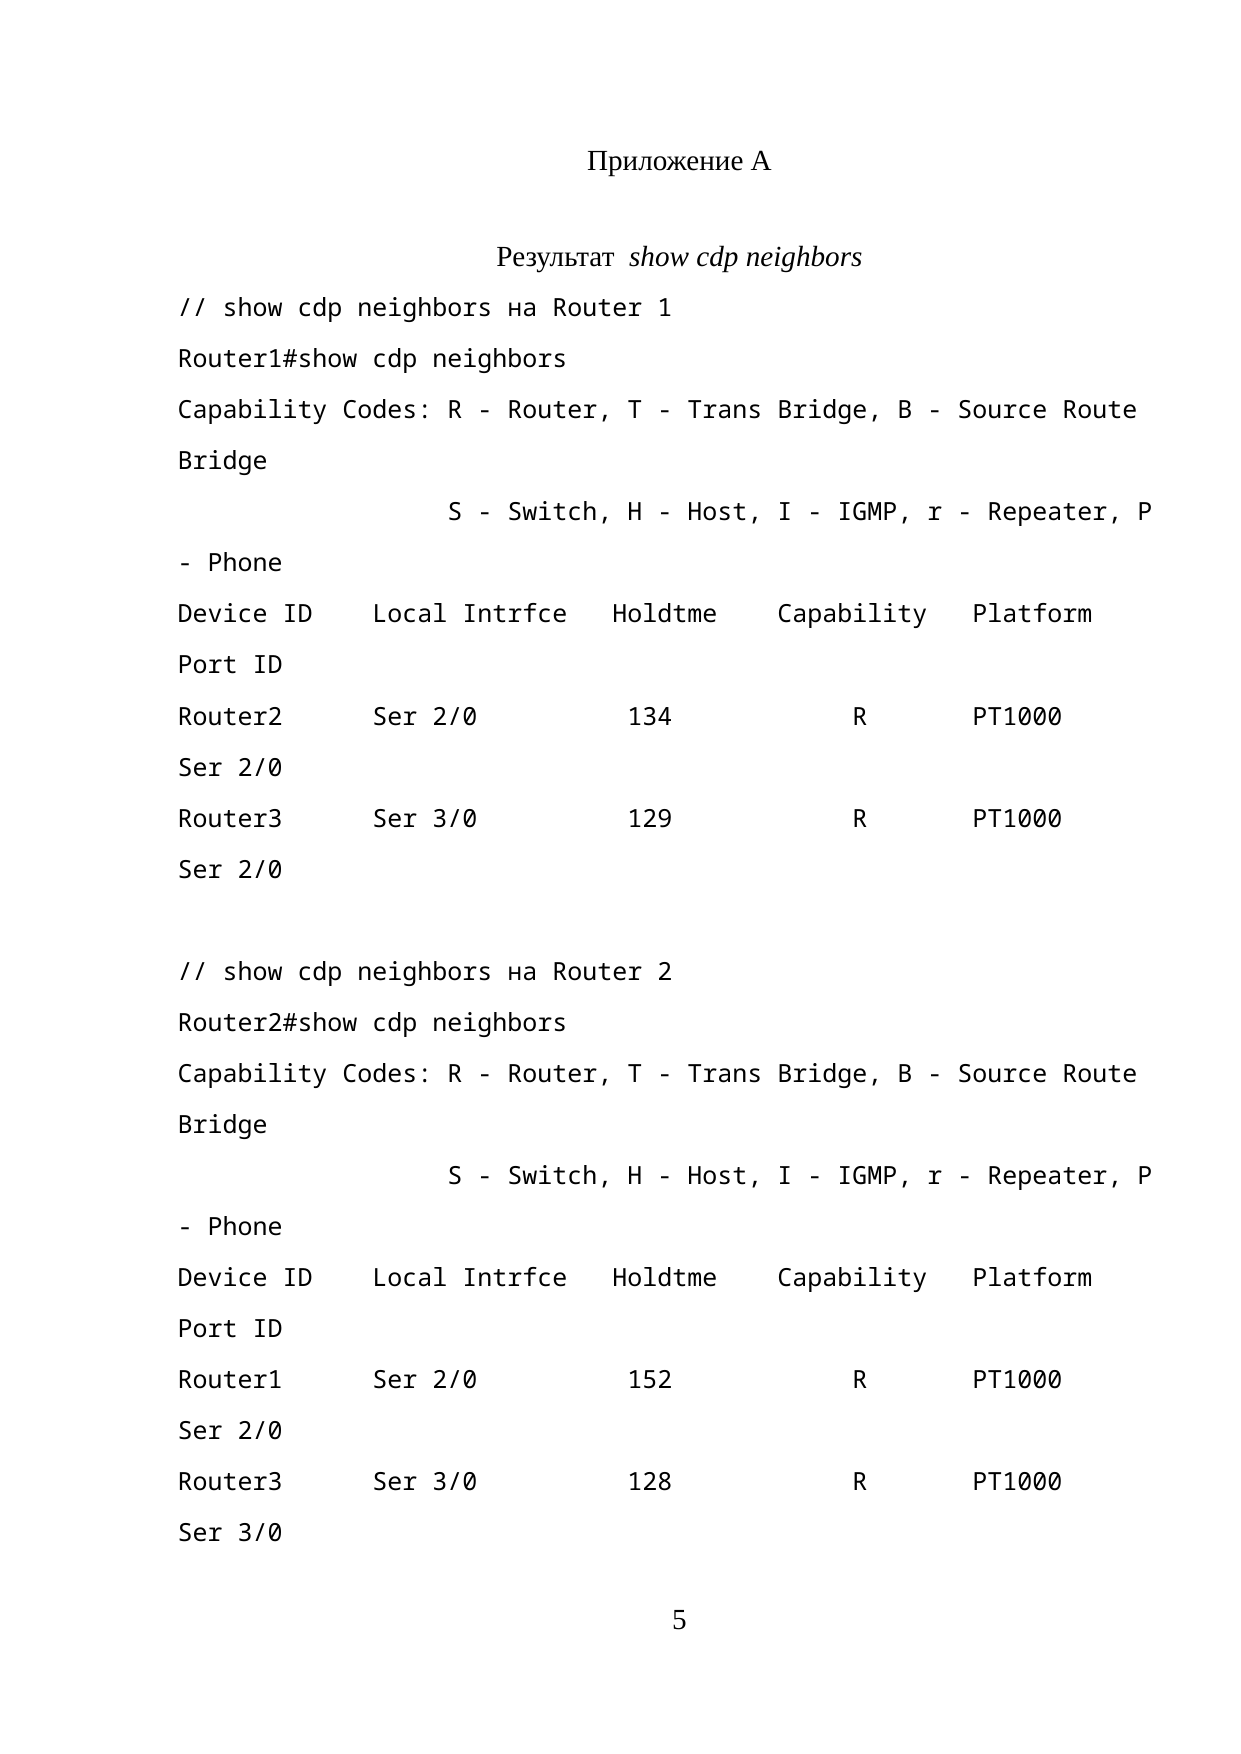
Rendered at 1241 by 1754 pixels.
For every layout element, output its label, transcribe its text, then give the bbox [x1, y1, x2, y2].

text S - Switch, H - Host, I - IGMP, r - Repeater, P - Phone [177, 1157, 1181, 1243]
text // show cdp neighbors на Router 1 [177, 290, 1181, 324]
text Router3 Ser 3/0 128 R PT1000 Ser 3/0 [177, 1464, 1181, 1549]
text Device ID Local Intrfce Holdtme Capability Platform Port ID [177, 596, 1181, 681]
text Router1 Ser 2/0 152 R PT1000 Ser 2/0 [177, 1362, 1181, 1447]
text S - Switch, H - Host, I - IGMP, r - Repeater, P - Phone [177, 494, 1181, 579]
text Capability Codes: R - Router, T - Trans Bridge, B - Source Route Bridge [177, 392, 1181, 477]
text // show cdp neighbors на Router 2 [177, 953, 1181, 987]
text Capability Codes: R - Router, T - Trans Bridge, B - Source Route Bridge [177, 1055, 1181, 1141]
text Router3 Ser 3/0 129 R PT1000 Ser 2/0 [177, 800, 1181, 885]
text Результат show cdp neighbors [177, 239, 1181, 273]
text Router2#show cdp neighbors [177, 1004, 1181, 1038]
text Device ID Local Intrfce Holdtme Capability Platform Port ID [177, 1259, 1181, 1345]
subtitle Приложение А [177, 143, 1181, 177]
text Router1#show cdp neighbors [177, 341, 1181, 375]
text Router2 Ser 2/0 134 R PT1000 Ser 2/0 [177, 698, 1181, 783]
